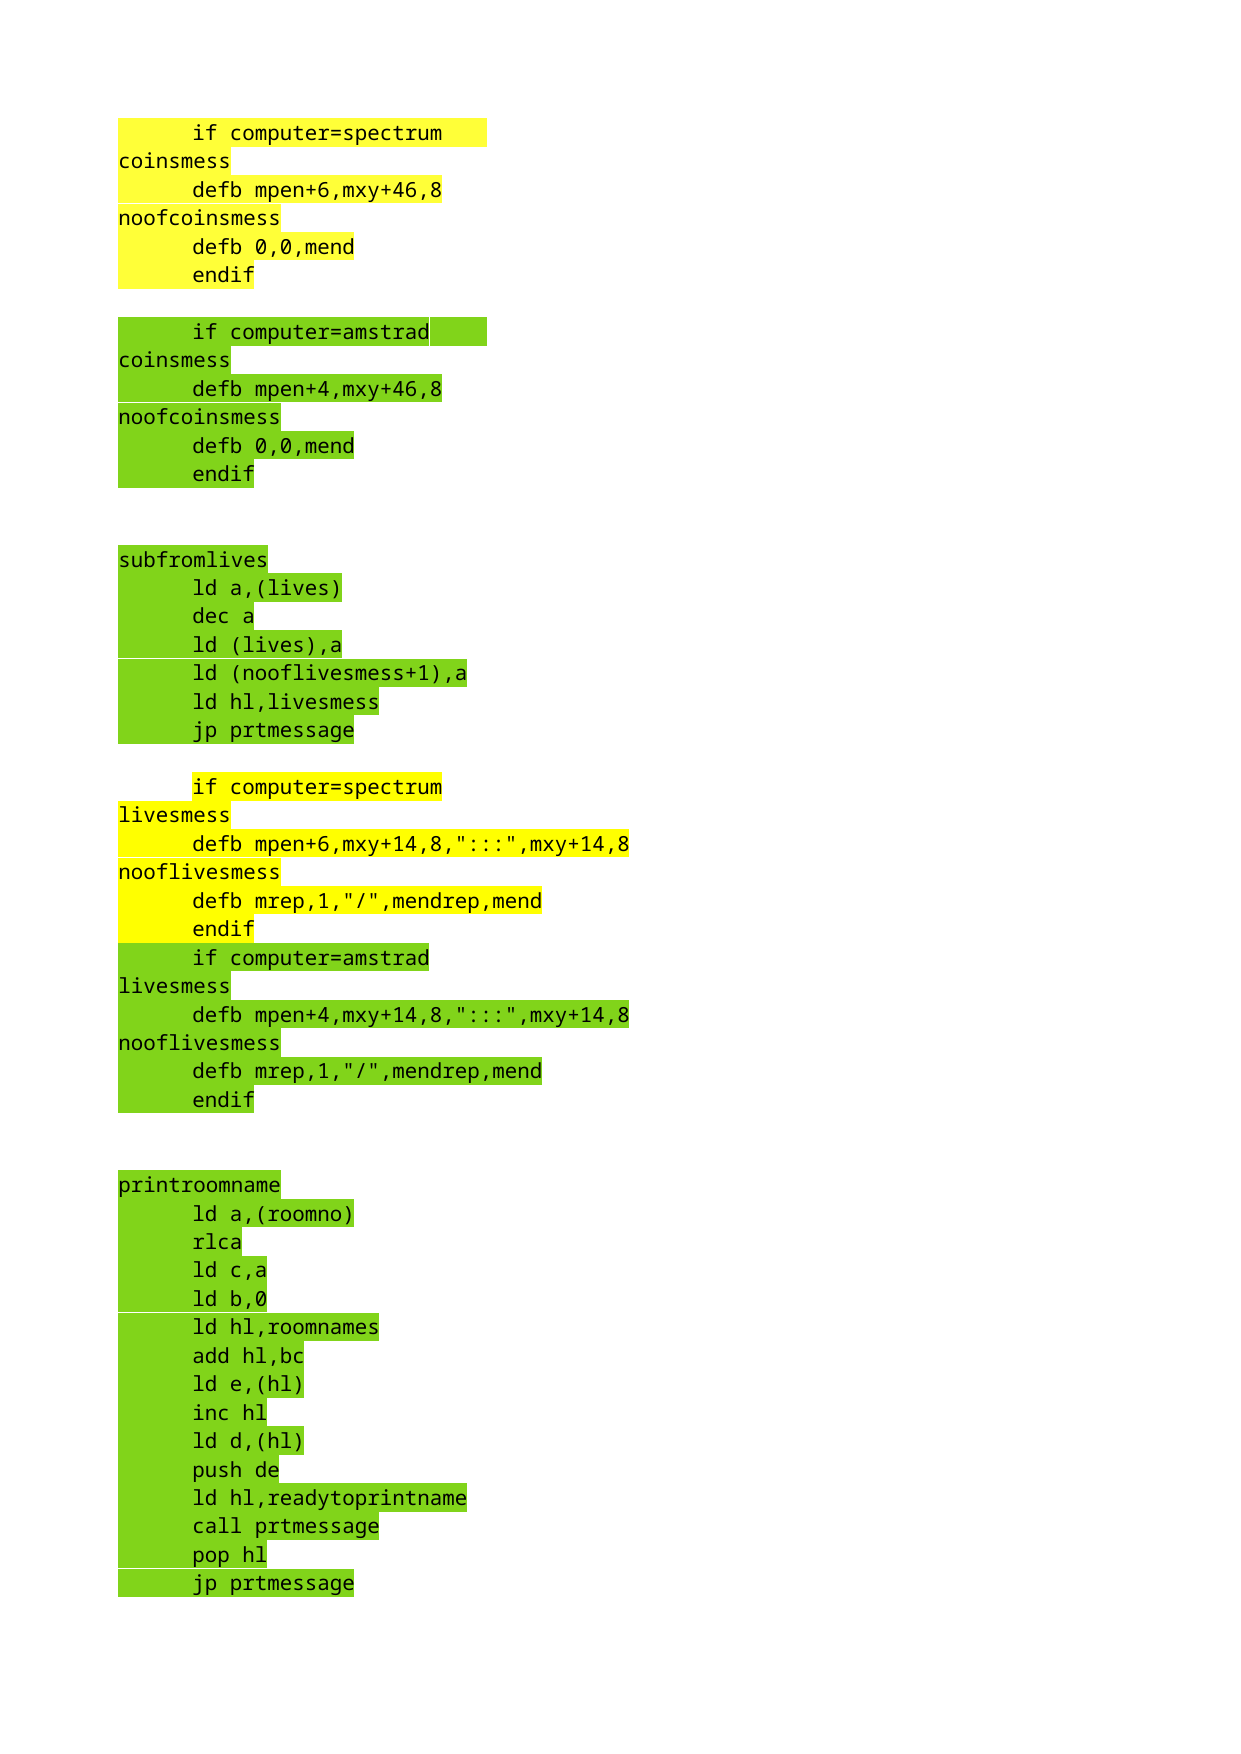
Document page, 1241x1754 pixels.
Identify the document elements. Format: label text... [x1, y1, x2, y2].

text ld c,a [118, 1256, 1122, 1284]
text defb 0,0,mend [118, 431, 1122, 459]
text nooflivesmess [118, 857, 1122, 886]
text endif [118, 914, 1122, 943]
text ld e,(hl) [118, 1369, 1122, 1398]
text ld a,(lives) [118, 573, 1122, 602]
text ld d,(hl) [118, 1426, 1122, 1455]
text ld b,0 [118, 1284, 1122, 1312]
text jp prtmessage [118, 715, 1122, 744]
text defb mpen+6,mxy+14,8,":::",mxy+14,8 [118, 829, 1122, 857]
text coinsmess [118, 346, 1122, 374]
text subfromlives [118, 545, 1122, 573]
text push de [118, 1455, 1122, 1483]
text if computer=spectrum [118, 118, 1122, 147]
text ld (lives),a [118, 630, 1122, 658]
text ld a,(roomno) [118, 1199, 1122, 1227]
text defb 0,0,mend [118, 232, 1122, 260]
text ld hl,livesmess [118, 687, 1122, 715]
text defb mpen+6,mxy+46,8 [118, 175, 1122, 203]
text pop hl [118, 1540, 1122, 1568]
text defb mrep,1,"/",mendrep,mend [118, 1057, 1122, 1085]
text if computer=spectrum [118, 772, 1122, 801]
text livesmess [118, 801, 1122, 829]
text jp prtmessage [118, 1568, 1122, 1597]
text if computer=amstrad [118, 943, 1122, 971]
text endif [118, 260, 1122, 289]
text noofcoinsmess [118, 402, 1122, 431]
text ld (nooflivesmess+1),a [118, 658, 1122, 687]
text dec a [118, 602, 1122, 630]
text defb mrep,1,"/",mendrep,mend [118, 886, 1122, 914]
text endif [118, 459, 1122, 488]
text if computer=amstrad [118, 317, 1122, 346]
text coinsmess [118, 147, 1122, 175]
text defb mpen+4,mxy+46,8 [118, 374, 1122, 402]
text nooflivesmess [118, 1028, 1122, 1057]
text add hl,bc [118, 1341, 1122, 1369]
text inc hl [118, 1398, 1122, 1426]
text endif [118, 1085, 1122, 1113]
text call prtmessage [118, 1512, 1122, 1540]
text noofcoinsmess [118, 203, 1122, 232]
text ld hl,roomnames [118, 1312, 1122, 1341]
text printroomname [118, 1170, 1122, 1199]
text ld hl,readytoprintname [118, 1483, 1122, 1512]
text livesmess [118, 971, 1122, 1000]
text defb mpen+4,mxy+14,8,":::",mxy+14,8 [118, 1000, 1122, 1028]
text rlca [118, 1227, 1122, 1256]
